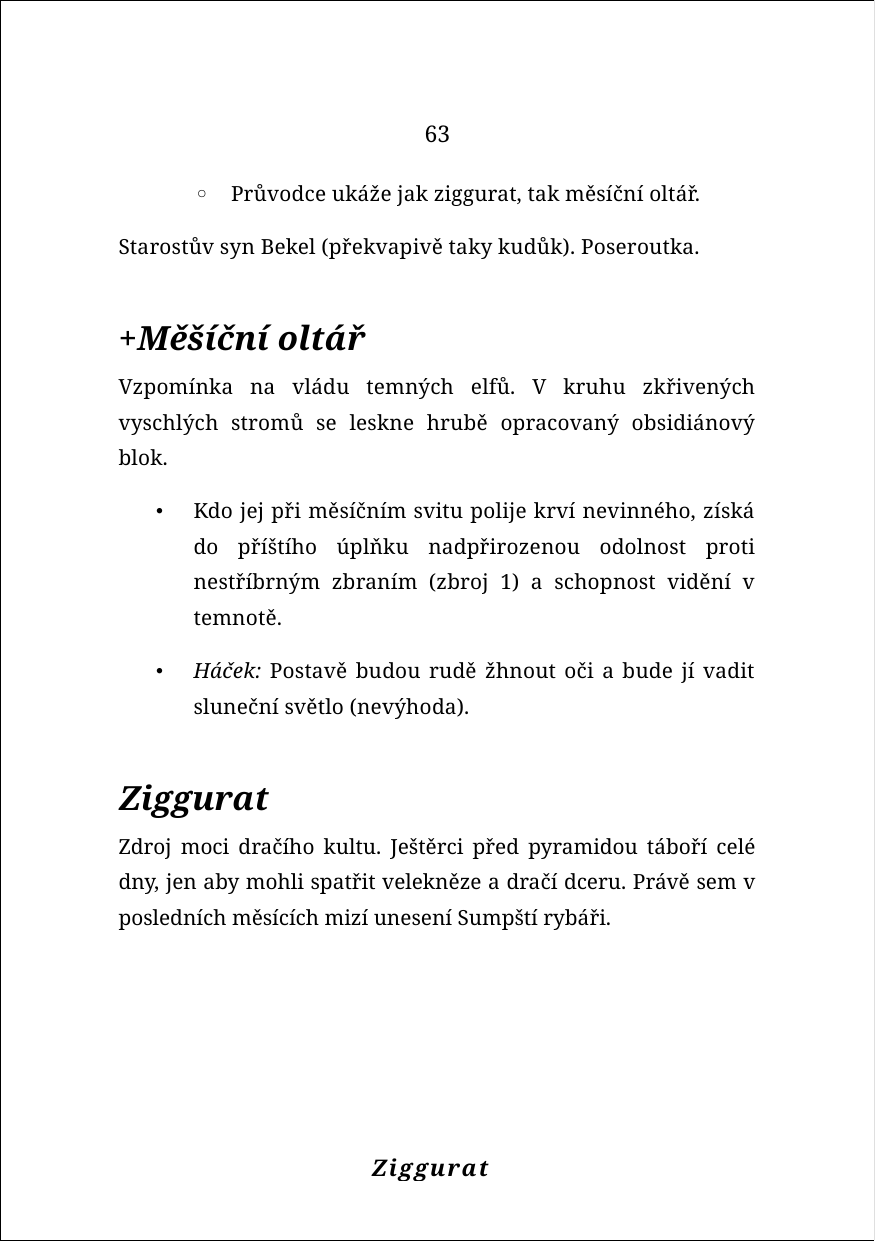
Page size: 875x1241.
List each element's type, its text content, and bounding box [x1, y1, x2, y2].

text Starostův syn Bekel (překvapivě taky kudůk). Poseroutka. [118, 232, 756, 261]
list Háček: Postavě budou rudě žhnout oči a bude jí vadit sluneční světlo (nevýhoda). [156, 656, 756, 720]
text Zdroj moci dračího kultu. Ještěrci před pyramidou táboří celé dny, jen aby mohli spatřit velekněze a dračí dceru. Právě sem v posledních měsících mizí unesení Sumpští rybáři. [118, 832, 756, 931]
list Průvodce ukáže jak ziggurat, tak měsíční oltář. [193, 179, 756, 207]
text Vzpomínka na vládu temných elfů. V kruhu zkřivených vyschlých stromů se leskne hrubě opracovaný obsidiánový blok. [118, 372, 756, 472]
subtitle Ziggurat [118, 774, 756, 820]
list Kdo jej při měsíčním svitu polije krví nevinného, získá do příštího úplňku nadpřirozenou odolnost proti nestříbrným zbraním (zbroj 1) a schopnost vidění v temnotě. [156, 496, 756, 631]
subtitle +Měšíční oltář [118, 315, 756, 360]
